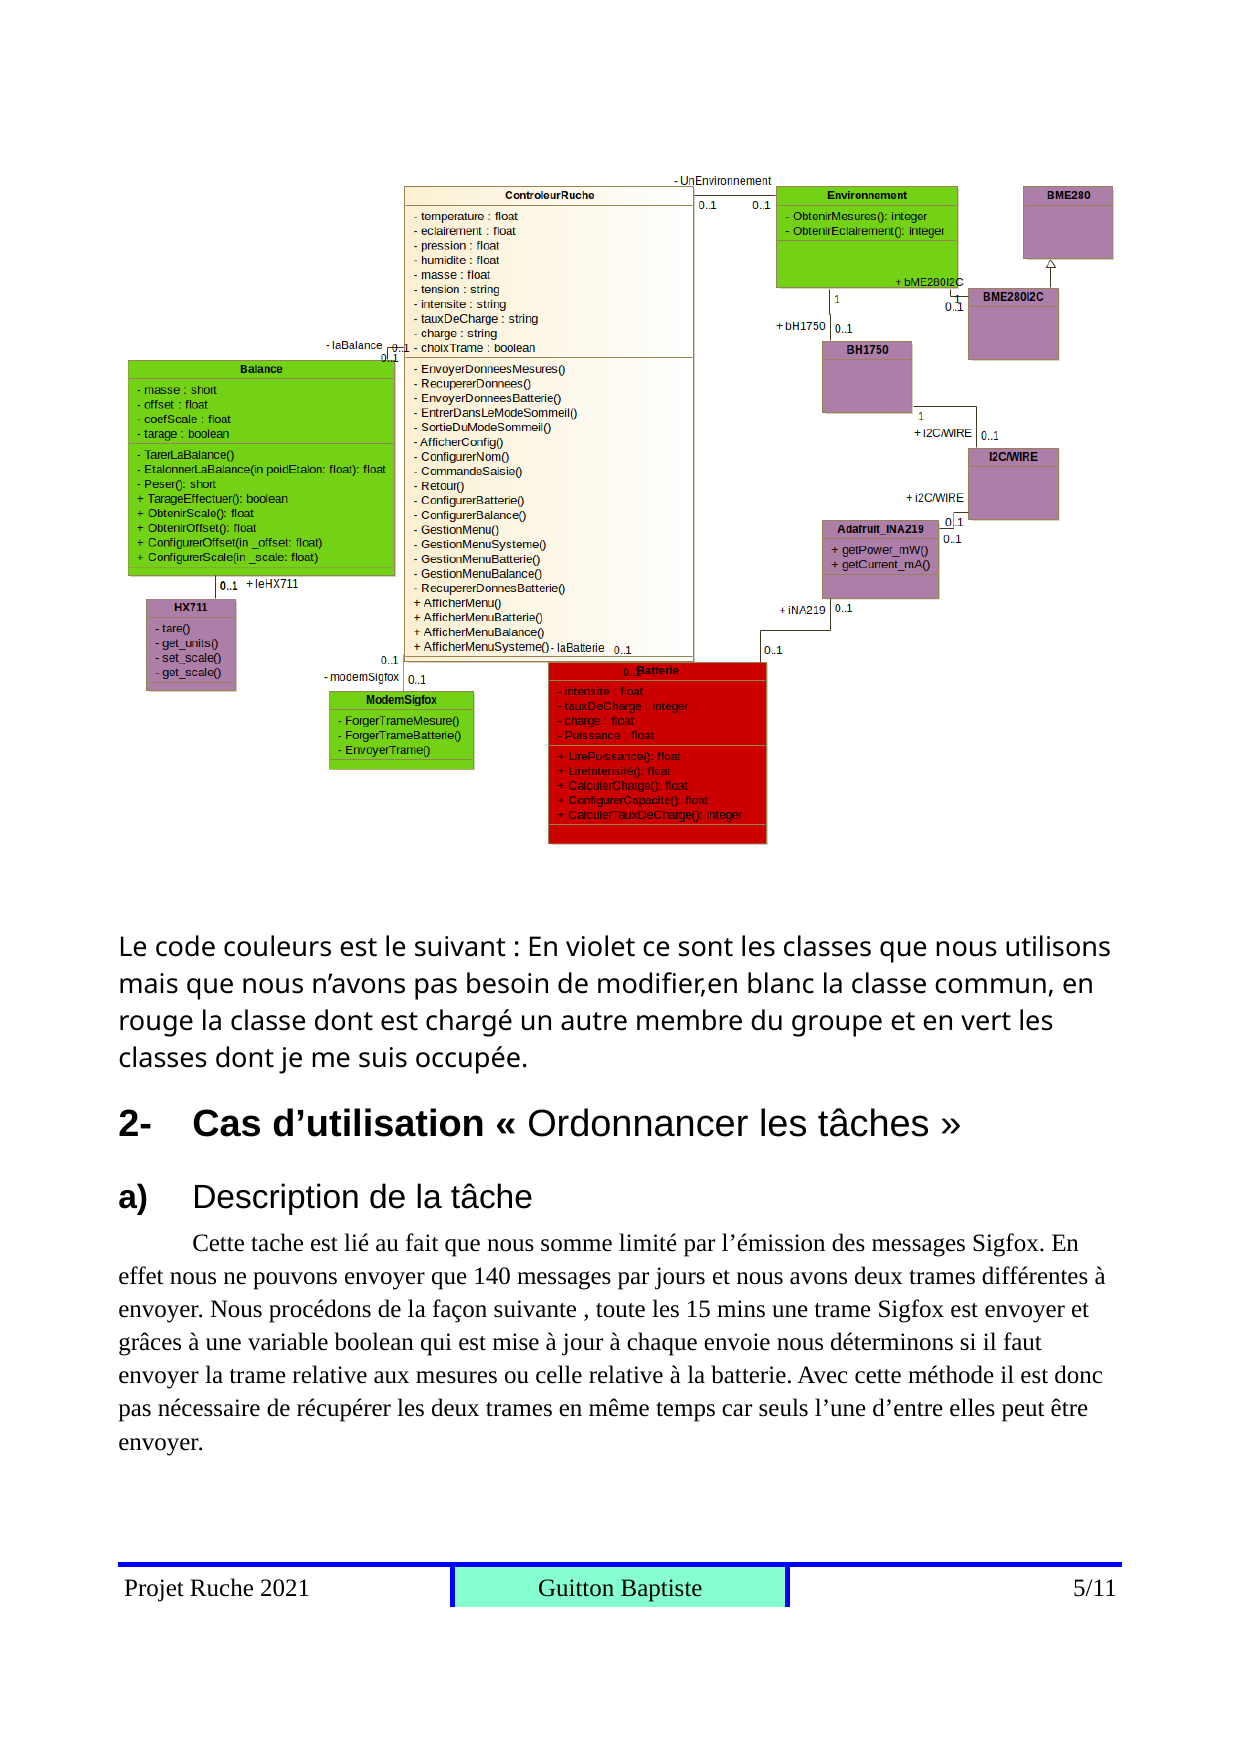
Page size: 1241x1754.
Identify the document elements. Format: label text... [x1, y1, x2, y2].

text Le code couleurs est le suivant : En violet ce sont les classes que nous utilisons mais que nous n’avons pas besoin de modifier,en blanc la classe commun, en rouge la classe dont est chargé un autre membre du groupe et en vert les classes dont je me suis occupée. [118, 928, 1122, 1075]
text Cette tache est lié au fait que nous somme limité par l’émission des messages Sigfox. En effet nous ne pouvons envoyer que 140 messages par jours et nous avons deux trames différentes à envoyer. Nous procédons de la façon suivante , toute les 15 mins une trame Sigfox est envoyer et grâces à une variable boolean qui est mise à jour à chaque envoie nous déterminons si il faut envoyer la trame relative aux mesures ou celle relative à la batterie. Avec cette méthode il est donc pas nécessaire de récupérer les deux trames en même temps car seuls l’une d’entre elles peut être envoyer. [118, 1228, 1122, 1455]
subtitle Cas d’utilisation « Ordonnancer les tâches » [118, 1100, 1122, 1144]
picture [118, 155, 1123, 854]
subtitle Description de la tâche [118, 1177, 1122, 1216]
